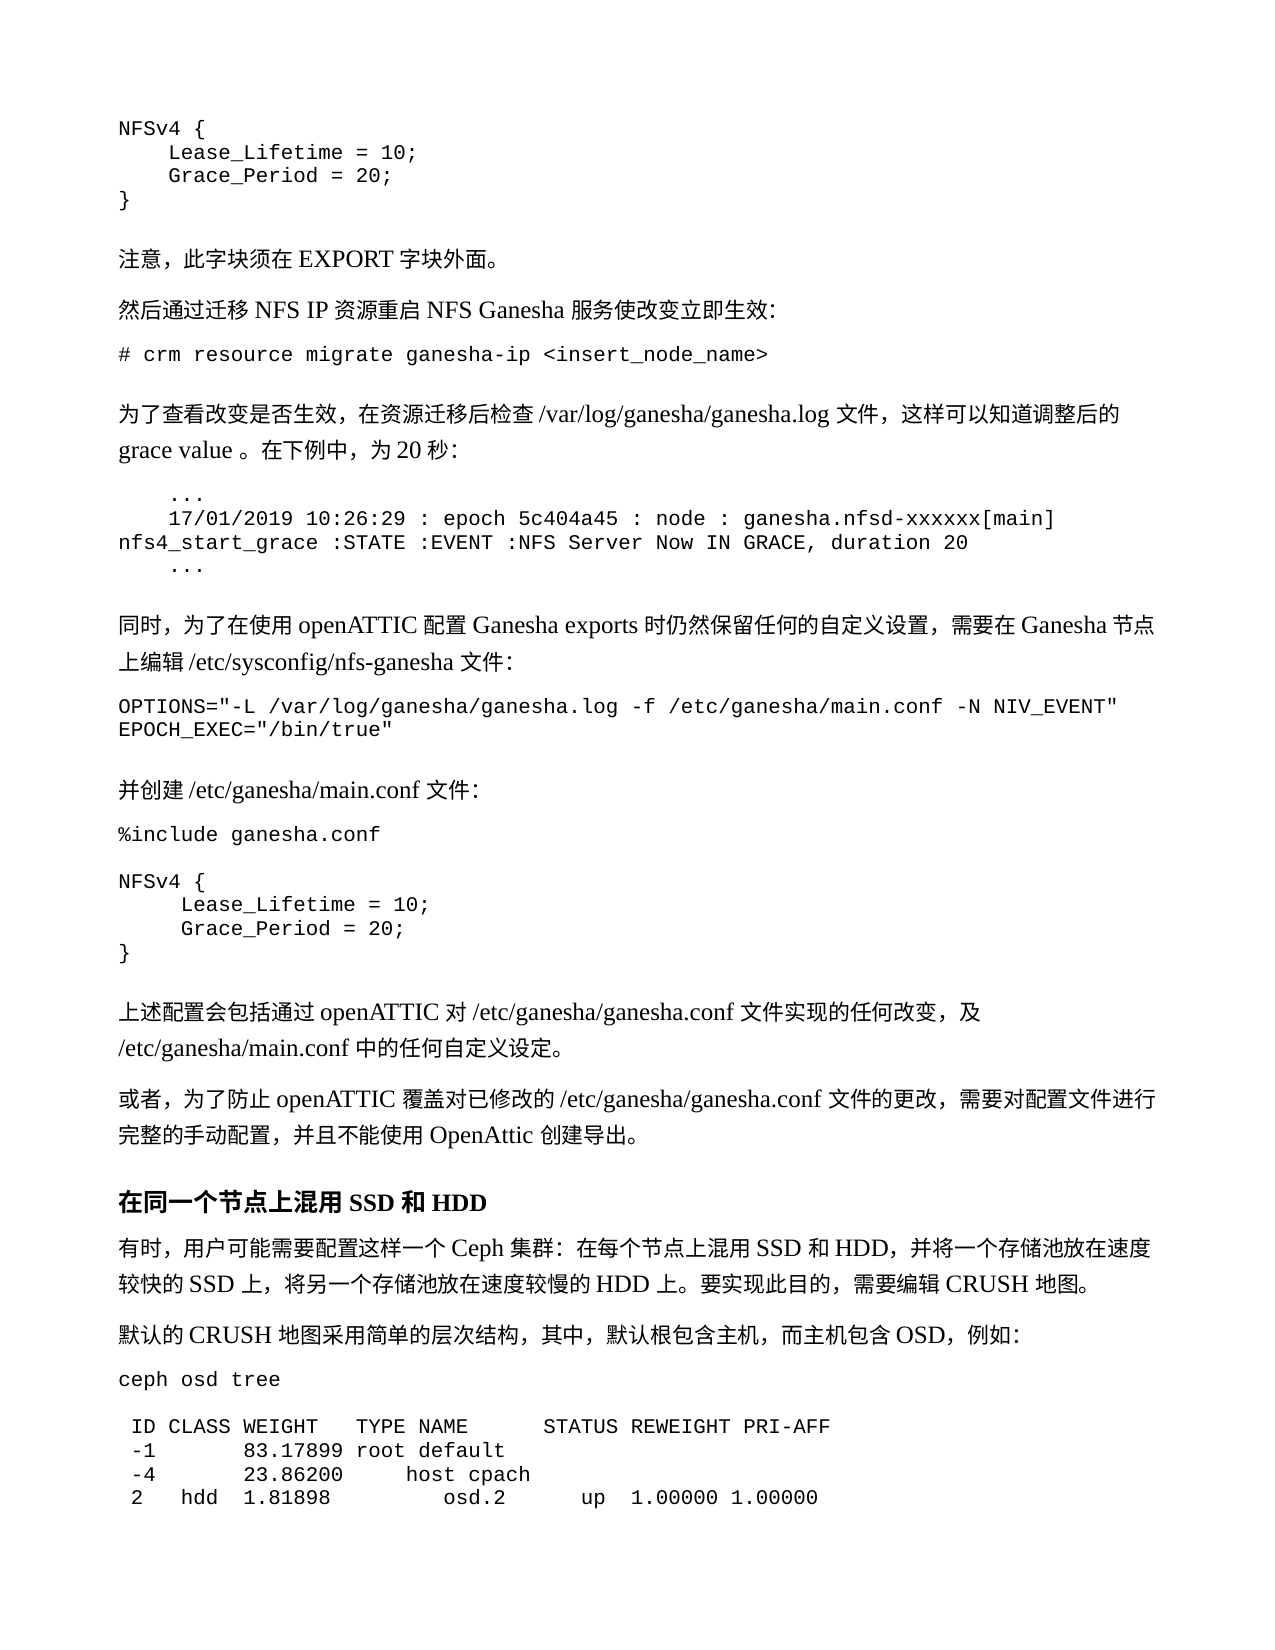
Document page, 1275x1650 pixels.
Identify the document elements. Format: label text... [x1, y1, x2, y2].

text OPTIONS="-L /var/log/ganesha/ganesha.log -f /etc/ganesha/main.conf -N NIV_EVENT" [118, 696, 1157, 719]
text -1 83.17899 root default [118, 1440, 1157, 1463]
text # crm resource migrate ganesha-ip <insert_node_name> [118, 344, 1157, 368]
text Lease_Lifetime = 10; [118, 142, 1157, 165]
text 然后通过迁移 NFS IP 资源重启 NFS Ganesha 服务使改变立即生效： [118, 293, 1157, 325]
text 同时，为了在使用 openATTIC 配置 Ganesha exports 时仍然保留任何的自定义设置，需要在Ganesha节点上编辑 /etc/sysconfig/nfs-ganesha 文件： [118, 608, 1157, 677]
text %include ganesha.conf [118, 823, 1157, 847]
text Grace_Period = 20; [118, 165, 1157, 189]
text NFSv4 { [118, 118, 1157, 142]
text 注意，此字块须在 EXPORT 字块外面。 [118, 242, 1157, 274]
text ... [118, 555, 1157, 579]
text 为了查看改变是否生效，在资源迁移后检查 /var/log/ganesha/ganesha.log 文件，这样可以知道调整后的 grace value 。在下例中，为20 秒： [118, 397, 1157, 465]
text -4 23.86200 host cpach [118, 1463, 1157, 1487]
text 2 hdd 1.81898 osd.2 up 1.00000 1.00000 [118, 1487, 1157, 1511]
text 17/01/2019 10:26:29 : epoch 5c404a45 : node : ganesha.nfsd-xxxxxx[main] nfs4_start_grace :STATE :EVENT :NFS Server Now IN GRACE, duration 20 [118, 508, 1157, 555]
text 或者，为了防止 openATTIC 覆盖对已修改的 /etc/ganesha/ganesha.conf 文件的更改，需要对配置文件进行完整的手动配置，并且不能使用 OpenAttic 创建导出。 [118, 1082, 1157, 1150]
text ID CLASS WEIGHT TYPE NAME STATUS REWEIGHT PRI-AFF [118, 1416, 1157, 1440]
subtitle 在同一个节点上混用 SSD 和 HDD [118, 1182, 1157, 1218]
text 有时，用户可能需要配置这样一个 Ceph 集群：在每个节点上混用 SSD 和 HDD，并将一个存储池放在速度较快的 SSD 上，将另一个存储池放在速度较慢的 HDD 上。要实现此目的，需要编辑 CRUSH 地图。 [118, 1231, 1157, 1299]
text Grace_Period = 20; [118, 918, 1157, 942]
text } [118, 942, 1157, 965]
text EPOCH_EXEC="/bin/true" [118, 719, 1157, 743]
text } [118, 189, 1157, 213]
text 默认的 CRUSH 地图采用简单的层次结构，其中，默认根包含主机，而主机包含 OSD，例如： [118, 1318, 1157, 1350]
text 并创建 /etc/ganesha/main.conf 文件： [118, 773, 1157, 804]
text ceph osd tree [118, 1369, 1157, 1393]
text Lease_Lifetime = 10; [118, 894, 1157, 918]
text ... [118, 484, 1157, 508]
text 上述配置会包括通过 openATTIC 对 /etc/ganesha/ganesha.conf 文件实现的任何改变，及 /etc/ganesha/main.conf 中的任何自定义设定。 [118, 995, 1157, 1063]
text NFSv4 { [118, 871, 1157, 894]
